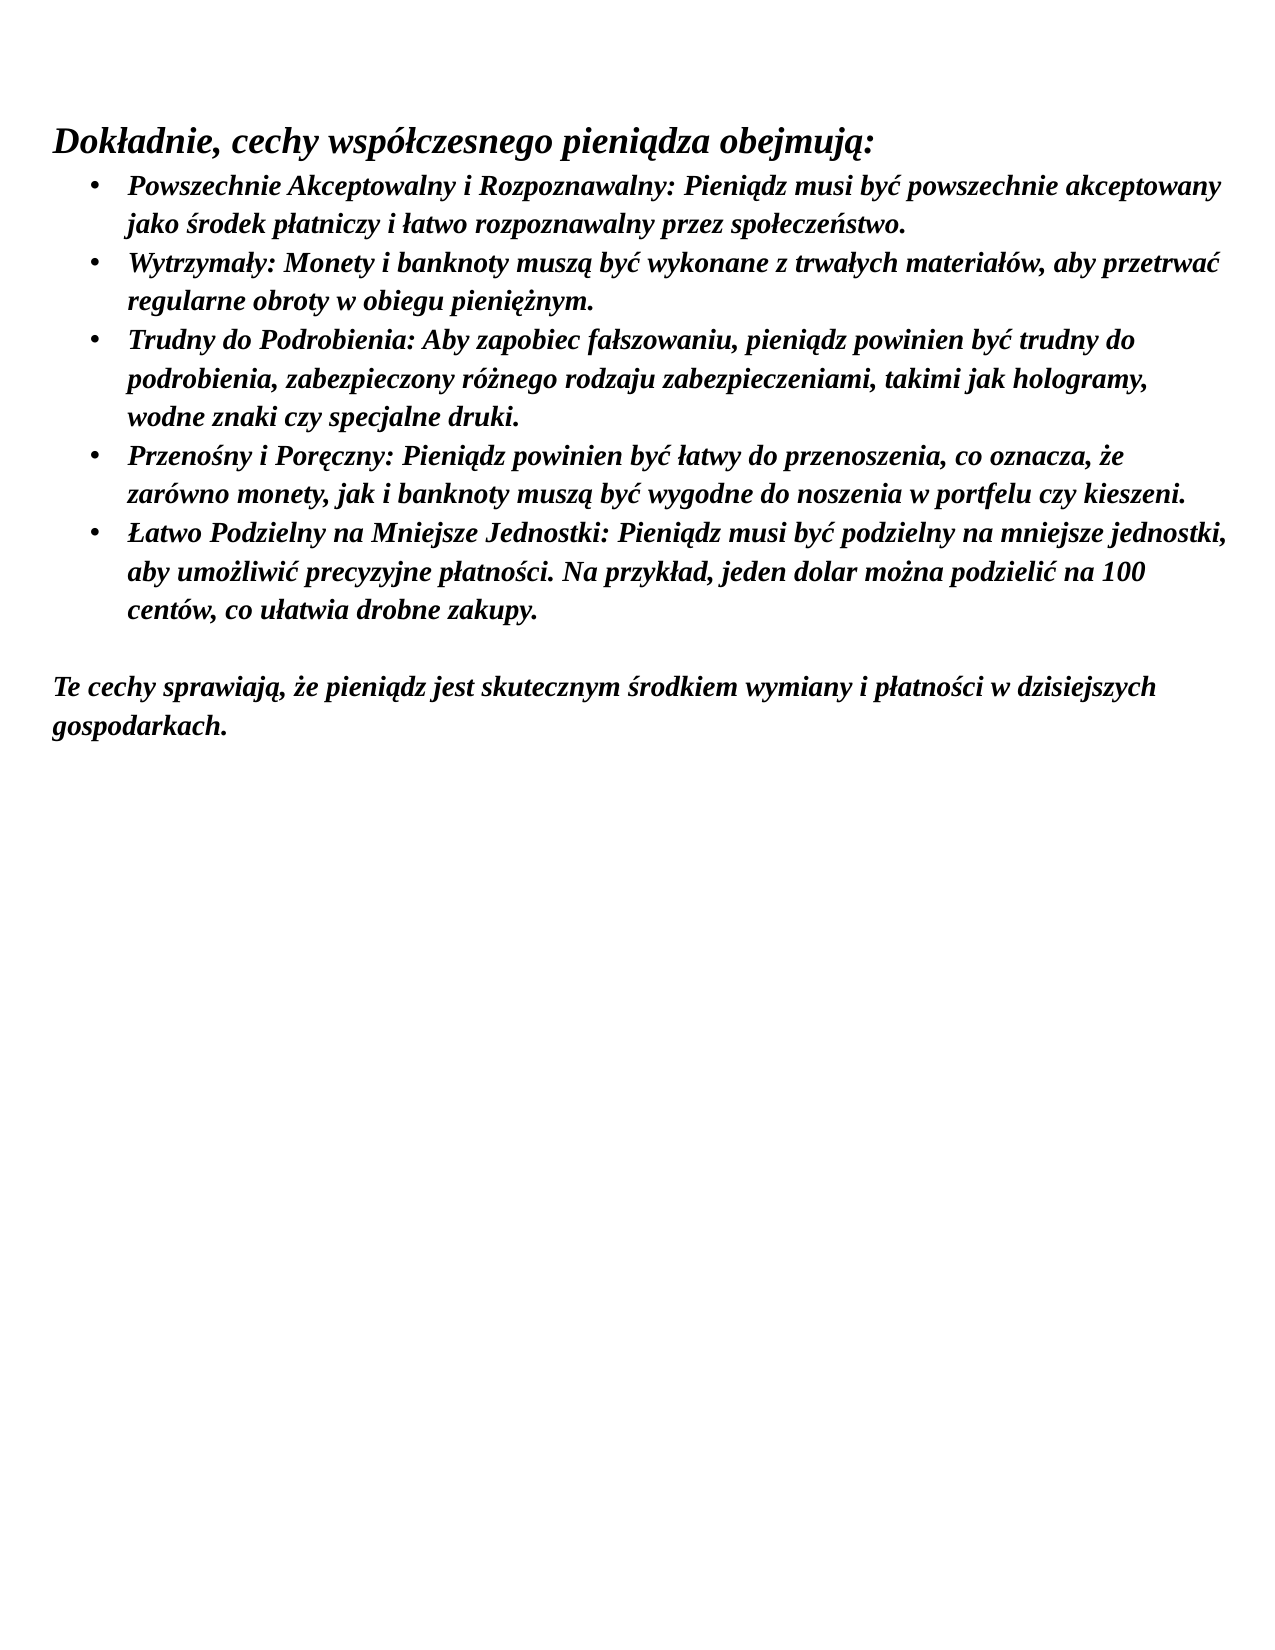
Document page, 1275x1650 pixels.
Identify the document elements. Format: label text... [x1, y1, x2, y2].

text Dokładnie, cechy współczesnego pieniądza obejmują: [52, 118, 1234, 161]
list Przenośny i Poręczny: Pieniądz powinien być łatwy do przenoszenia, co oznacza, że zarówno monety, jak i banknoty muszą być wygodne do noszenia w portfelu czy kieszeni. [90, 438, 1234, 510]
list Łatwo Podzielny na Mniejsze Jednostki: Pieniądz musi być podzielny na mniejsze jednostki, aby umożliwić precyzyjne płatności. Na przykład, jeden dolar można podzielić na 100 centów, co ułatwia drobne zakupy. [90, 515, 1234, 626]
list Trudny do Podrobienia: Aby zapobiec fałszowaniu, pieniądz powinien być trudny do podrobienia, zabezpieczony różnego rodzaju zabezpieczeniami, takimi jak hologramy, wodne znaki czy specjalne druki. [90, 322, 1234, 433]
list Wytrzymały: Monety i banknoty muszą być wykonane z trwałych materiałów, aby przetrwać regularne obroty w obiegu pieniężnym. [90, 245, 1234, 317]
text Te cechy sprawiają, że pieniądz jest skutecznym środkiem wymiany i płatności w dzisiejszych gospodarkach. [52, 669, 1234, 741]
list Powszechnie Akceptowalny i Rozpoznawalny: Pieniądz musi być powszechnie akceptowany jako środek płatniczy i łatwo rozpoznawalny przez społeczeństwo. [90, 168, 1234, 240]
